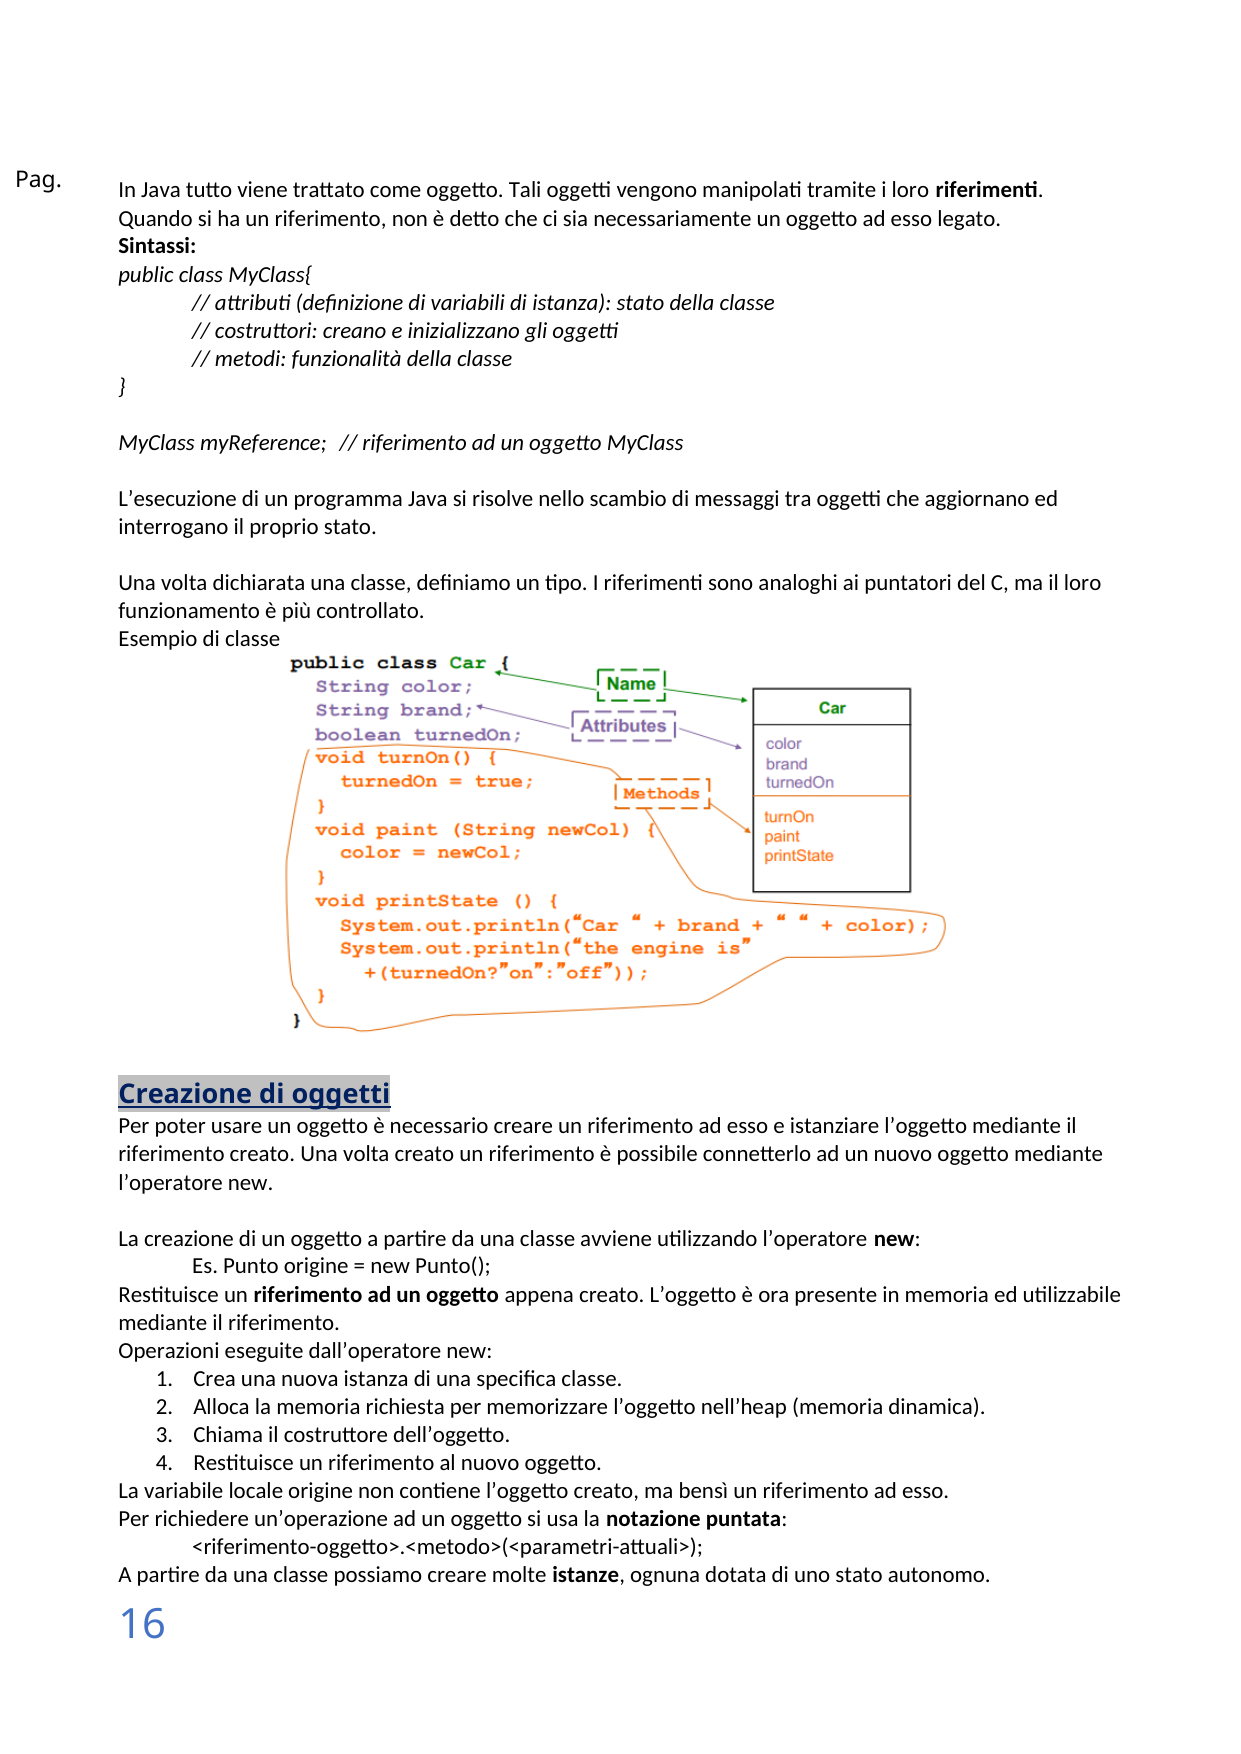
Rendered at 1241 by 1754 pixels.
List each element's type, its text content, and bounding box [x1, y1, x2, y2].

text A partire da una classe possiamo creare molte istanze, ognuna dotata di uno stato autonomo. [118, 1560, 1122, 1588]
text Per poter usare un oggetto è necessario creare un riferimento ad esso e istanziare l’oggetto mediante il riferimento creato. Una volta creato un riferimento è possibile connetterlo ad un nuovo oggetto mediante l’operatore new. [118, 1112, 1122, 1196]
text La variabile locale origine non contiene l’oggetto creato, ma bensì un riferimento ad esso. [118, 1476, 1122, 1504]
text Per richiedere un’operazione ad un oggetto si usa la notazione puntata: [118, 1504, 1122, 1532]
text Restituisce un riferimento ad un oggetto appena creato. L’oggetto è ora presente in memoria ed utilizzabile mediante il riferimento. [118, 1280, 1122, 1336]
text Sintassi: [118, 232, 1122, 260]
text In Java tutto viene trattato come oggetto. Tali oggetti vengono manipolati tramite i loro riferimenti. Quando si ha un riferimento, non è detto che ci sia necessariamente un oggetto ad esso legato. [118, 176, 1122, 232]
text La creazione di un oggetto a partire da una classe avviene utilizzando l’operatore new: [118, 1224, 1122, 1252]
text public class MyClass{ [118, 260, 1122, 288]
list Chiama il costruttore dell’oggetto. [156, 1420, 1122, 1448]
text MyClass myReference; // riferimento ad un oggetto MyClass [118, 428, 1122, 456]
subtitle Creazione di oggetti [118, 1075, 1122, 1112]
text } [118, 372, 1122, 400]
list Restituisce un riferimento al nuovo oggetto. [156, 1448, 1122, 1476]
list Crea una nuova istanza di una specifica classe. [156, 1364, 1122, 1392]
text Operazioni eseguite dall’operatore new: [118, 1336, 1122, 1364]
text // metodi: funzionalità della classe [118, 344, 1122, 372]
text L’esecuzione di un programma Java si risolve nello scambio di messaggi tra oggetti che aggiornano ed interrogano il proprio stato. [118, 484, 1122, 540]
list Alloca la memoria richiesta per memorizzare l’oggetto nell’heap (memoria dinamica). [156, 1392, 1122, 1420]
text <riferimento-oggetto>.<metodo>(<parametri-attuali>); [118, 1532, 1122, 1560]
text // attributi (definizione di variabili di istanza): stato della classe [118, 288, 1122, 316]
text Una volta dichiarata una classe, definiamo un tipo. I riferimenti sono analoghi ai puntatori del C, ma il loro funzionamento è più controllato. [118, 568, 1122, 624]
text // costruttori: creano e inizializzano gli oggetti [118, 316, 1122, 344]
text Es. Punto origine = new Punto(); [118, 1252, 1122, 1280]
text Esempio di classe [118, 624, 1122, 652]
